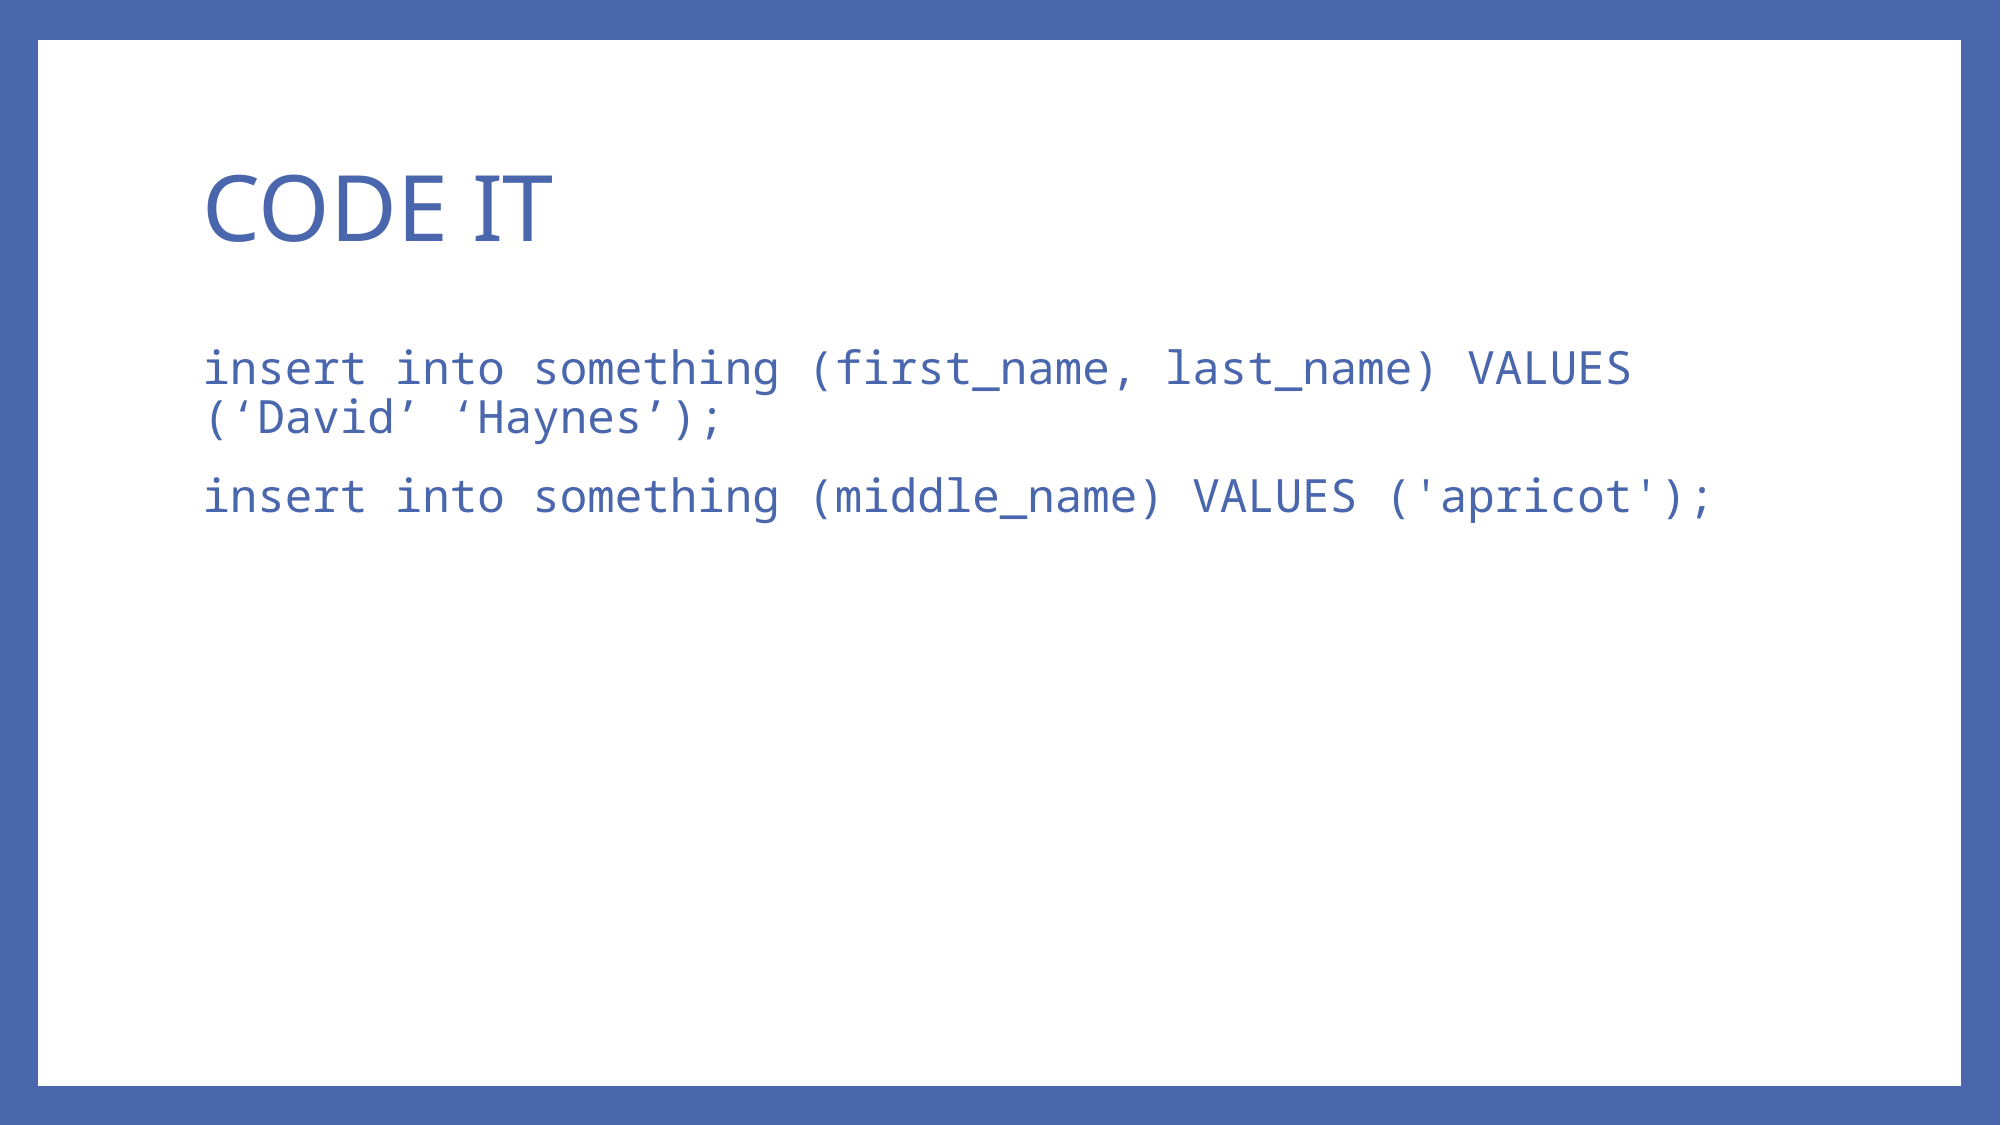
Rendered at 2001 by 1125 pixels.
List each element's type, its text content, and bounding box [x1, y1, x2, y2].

list insert into something (first_name, last_name) VALUES (‘David’ ‘Haynes’); insert into something (middle_name) VALUES ('apricot'); [187, 337, 1808, 1000]
title CODE IT [187, 99, 1808, 323]
